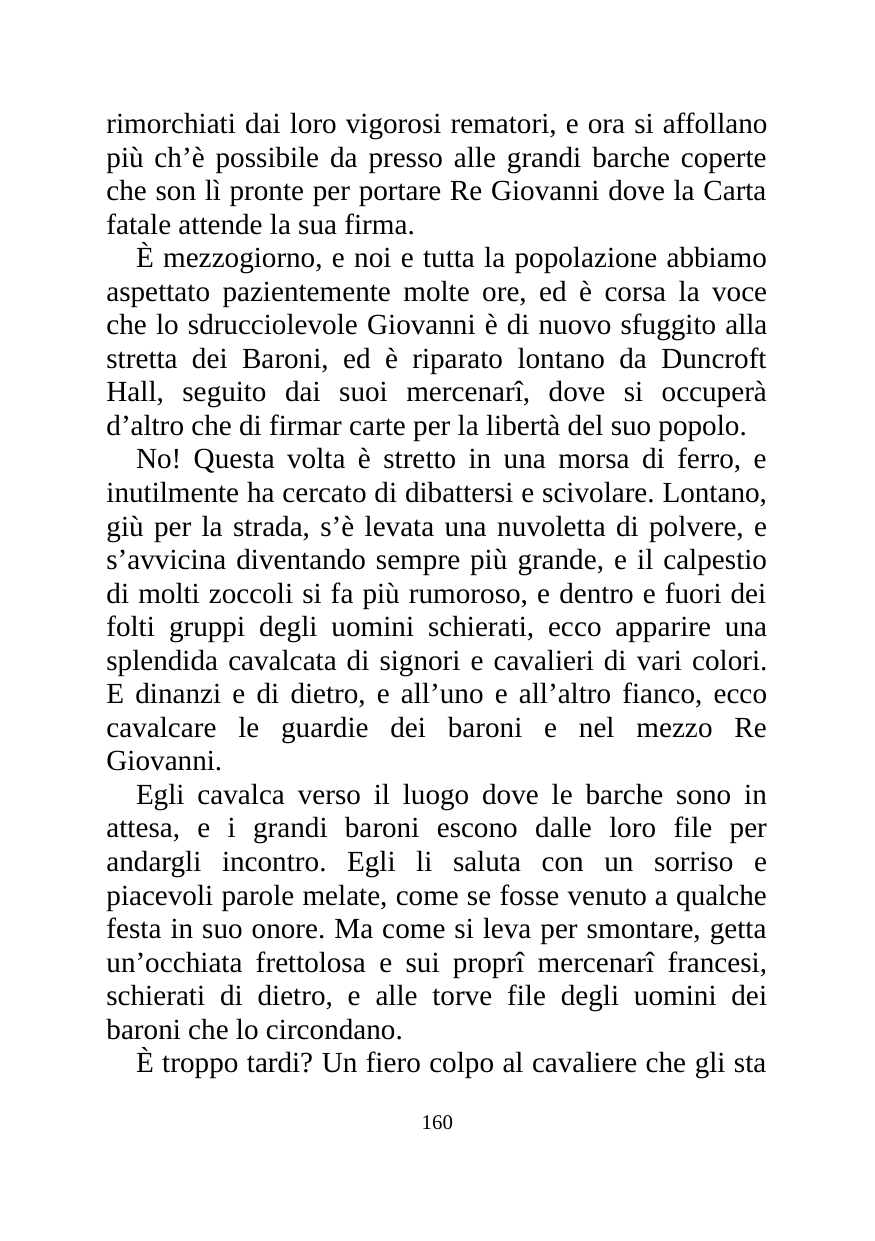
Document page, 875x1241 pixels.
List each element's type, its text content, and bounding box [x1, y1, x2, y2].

text rimorchiati dai loro vigorosi rematori, e ora si affollano più ch’è possibile da presso alle grandi barche coperte che son lì pronte per portare Re Giovanni dove la Carta fatale attende la sua firma. [106, 106, 768, 240]
text Egli cavalca verso il luogo dove le barche sono in attesa, e i grandi baroni escono dalle loro file per andargli incontro. Egli li saluta con un sorriso e piacevoli parole melate, come se fosse venuto a qualche festa in suo onore. Ma come si leva per smontare, getta un’occhiata frettolosa e sui proprî mercenarî francesi, schierati di dietro, e alle torve file degli uomini dei baroni che lo circondano. [106, 777, 768, 1045]
text È troppo tardi? Un fiero colpo al cavaliere che gli sta [106, 1045, 768, 1079]
text È mezzogiorno, e noi e tutta la popolazione abbiamo aspettato pazientemente molte ore, ed è corsa la voce che lo sdrucciolevole Giovanni è di nuovo sfuggito alla stretta dei Baroni, ed è riparato lontano da Duncroft Hall, seguito dai suoi mercenarî, dove si occuperà d’altro che di firmar carte per la libertà del suo popolo. [106, 240, 768, 442]
text No! Questa volta è stretto in una morsa di ferro, e inutilmente ha cercato di dibattersi e scivolare. Lontano, giù per la strada, s’è levata una nuvoletta di polvere, e s’avvicina diventando sempre più grande, e il calpestio di molti zoccoli si fa più rumoroso, e dentro e fuori dei folti gruppi degli uomini schierati, ecco apparire una splendida cavalcata di signori e cavalieri di vari colori. E dinanzi e di dietro, e all’uno e all’altro fianco, ecco cavalcare le guardie dei baroni e nel mezzo Re Giovanni. [106, 442, 768, 777]
